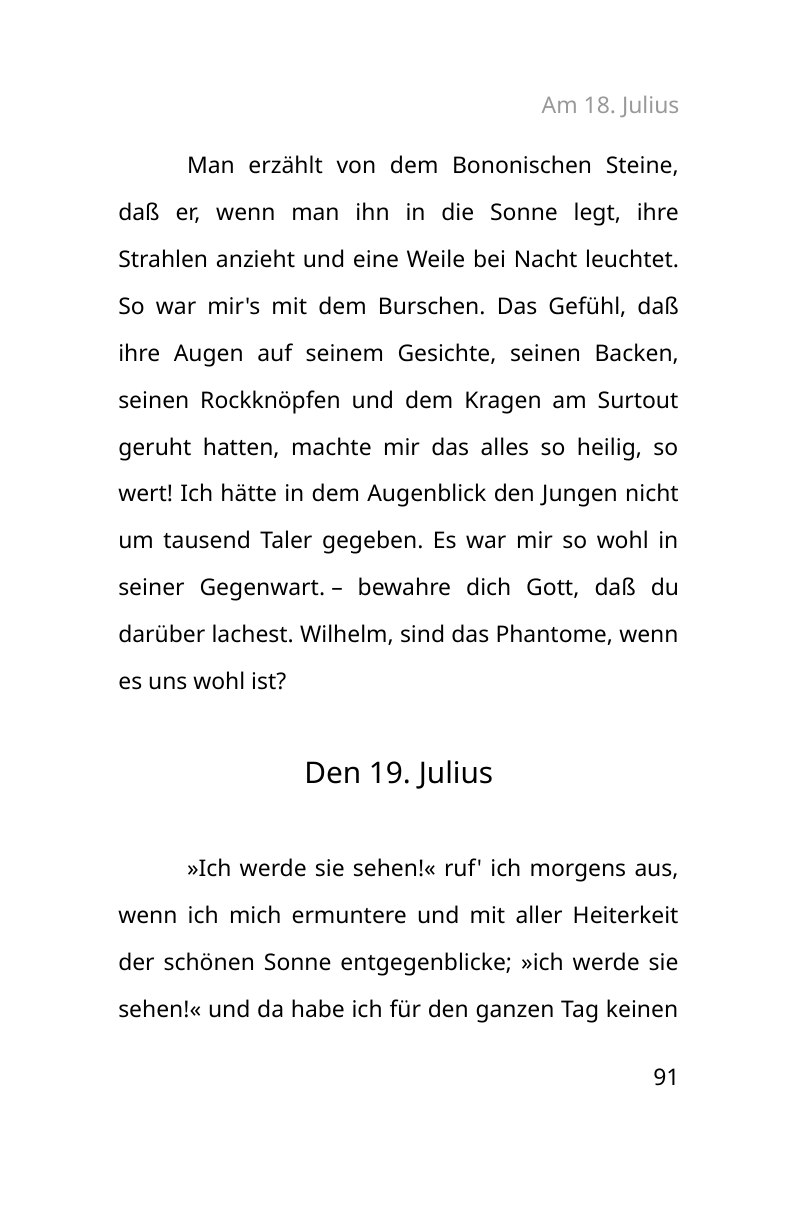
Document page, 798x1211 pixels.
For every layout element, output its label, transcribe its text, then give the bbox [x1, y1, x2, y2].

text Man erzählt von dem Bononischen Steine, daß er, wenn man ihn in die Sonne legt, ihre Strahlen anzieht und eine Weile bei Nacht leuchtet. So war mir's mit dem Burschen. Das Gefühl, daß ihre Augen auf seinem Gesichte, seinen Backen, seinen Rockknöpfen und dem Kragen am Surtout geruht hatten, machte mir das alles so heilig, so wert! Ich hätte in dem Augenblick den Jungen nicht um tausend Taler gegeben. Es war mir so wohl in seiner Gegenwart. – bewahre dich Gott, daß du darüber lachest. Wilhelm, sind das Phantome, wenn es uns wohl ist? [118, 149, 679, 696]
text »Ich werde sie sehen!« ruf' ich morgens aus, wenn ich mich ermuntere und mit aller Heiterkeit der schönen Sonne entgegenblicke; »ich werde sie sehen!« und da habe ich für den ganzen Tag keinen [118, 816, 679, 1024]
subtitle Den 19. Julius [118, 747, 679, 792]
